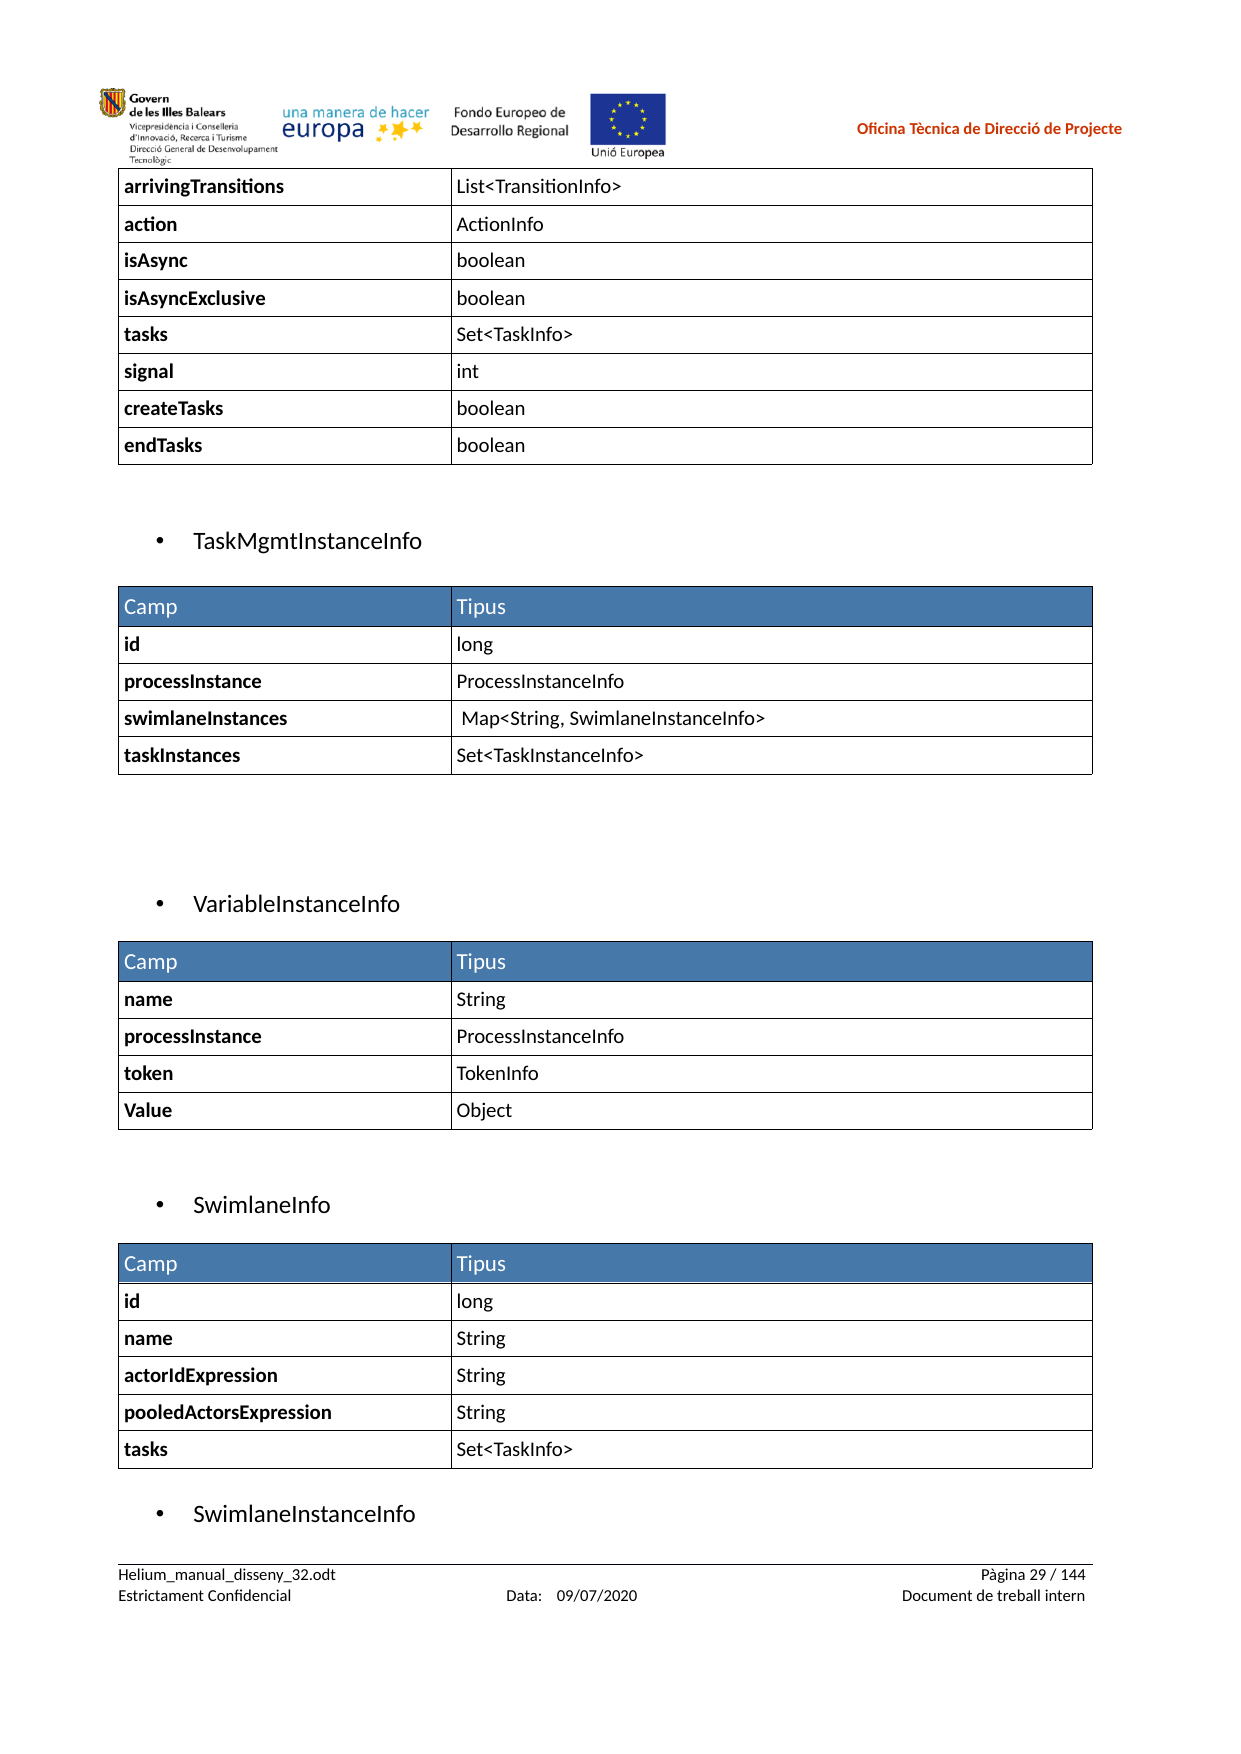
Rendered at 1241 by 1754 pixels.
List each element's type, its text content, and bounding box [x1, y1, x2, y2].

table_cell long [452, 627, 1092, 662]
table_cell actorIdExpression [119, 1357, 451, 1393]
table_header Tipus [452, 587, 1092, 626]
table_cell tasks [119, 317, 451, 353]
table_cell String [452, 1357, 1092, 1393]
table_cell endTasks [119, 428, 451, 464]
table_cell id [119, 627, 451, 662]
table_cell isAsyncExclusive [119, 280, 451, 316]
table_cell processInstance [119, 1019, 451, 1054]
table_cell boolean [452, 243, 1092, 279]
table_cell name [119, 1321, 451, 1356]
table_cell arrivingTransitions [119, 169, 451, 205]
table_cell id [119, 1284, 451, 1319]
table_cell boolean [452, 280, 1092, 316]
table_cell taskInstances [119, 737, 451, 773]
table_cell Set<TaskInfo> [452, 317, 1092, 353]
table_cell ProcessInstanceInfo [452, 1019, 1092, 1054]
list TaskMgmtInstanceInfo [156, 525, 1122, 555]
table_cell isAsync [119, 243, 451, 279]
list SwimlaneInstanceInfo [156, 1498, 1122, 1528]
table_cell processInstance [119, 664, 451, 699]
table_cell signal [119, 354, 451, 390]
table_cell String [452, 1395, 1092, 1430]
table_cell int [452, 354, 1092, 390]
table_cell Object [452, 1093, 1092, 1128]
table_cell Value [119, 1093, 451, 1128]
table_cell swimlaneInstances [119, 701, 451, 736]
table_header Camp [119, 1244, 451, 1282]
table_cell ActionInfo [452, 206, 1092, 242]
table_cell Set<TaskInstanceInfo> [452, 737, 1092, 773]
table_cell name [119, 982, 451, 1018]
table_cell tasks [119, 1431, 451, 1467]
table_cell action [119, 206, 451, 242]
list SwimlaneInfo [156, 1190, 1122, 1220]
table_header Camp [119, 587, 451, 626]
table_cell String [452, 982, 1092, 1018]
table_cell Set<TaskInfo> [452, 1431, 1092, 1467]
table_header Tipus [452, 942, 1092, 981]
table_cell long [452, 1284, 1092, 1319]
table_cell TokenInfo [452, 1056, 1092, 1092]
table_cell ProcessInstanceInfo [452, 664, 1092, 699]
table_cell token [119, 1056, 451, 1092]
table_cell createTasks [119, 391, 451, 427]
table_cell pooledActorsExpression [119, 1395, 451, 1430]
picture [99, 87, 668, 166]
table_header Camp [119, 942, 451, 981]
list VariableInstanceInfo [156, 888, 1122, 918]
table_cell boolean [452, 391, 1092, 427]
table_cell String [452, 1321, 1092, 1356]
table_header Tipus [452, 1244, 1092, 1282]
table_cell Map<String, SwimlaneInstanceInfo> [452, 701, 1092, 736]
table_cell List<TransitionInfo> [452, 169, 1092, 205]
table_cell boolean [452, 428, 1092, 464]
